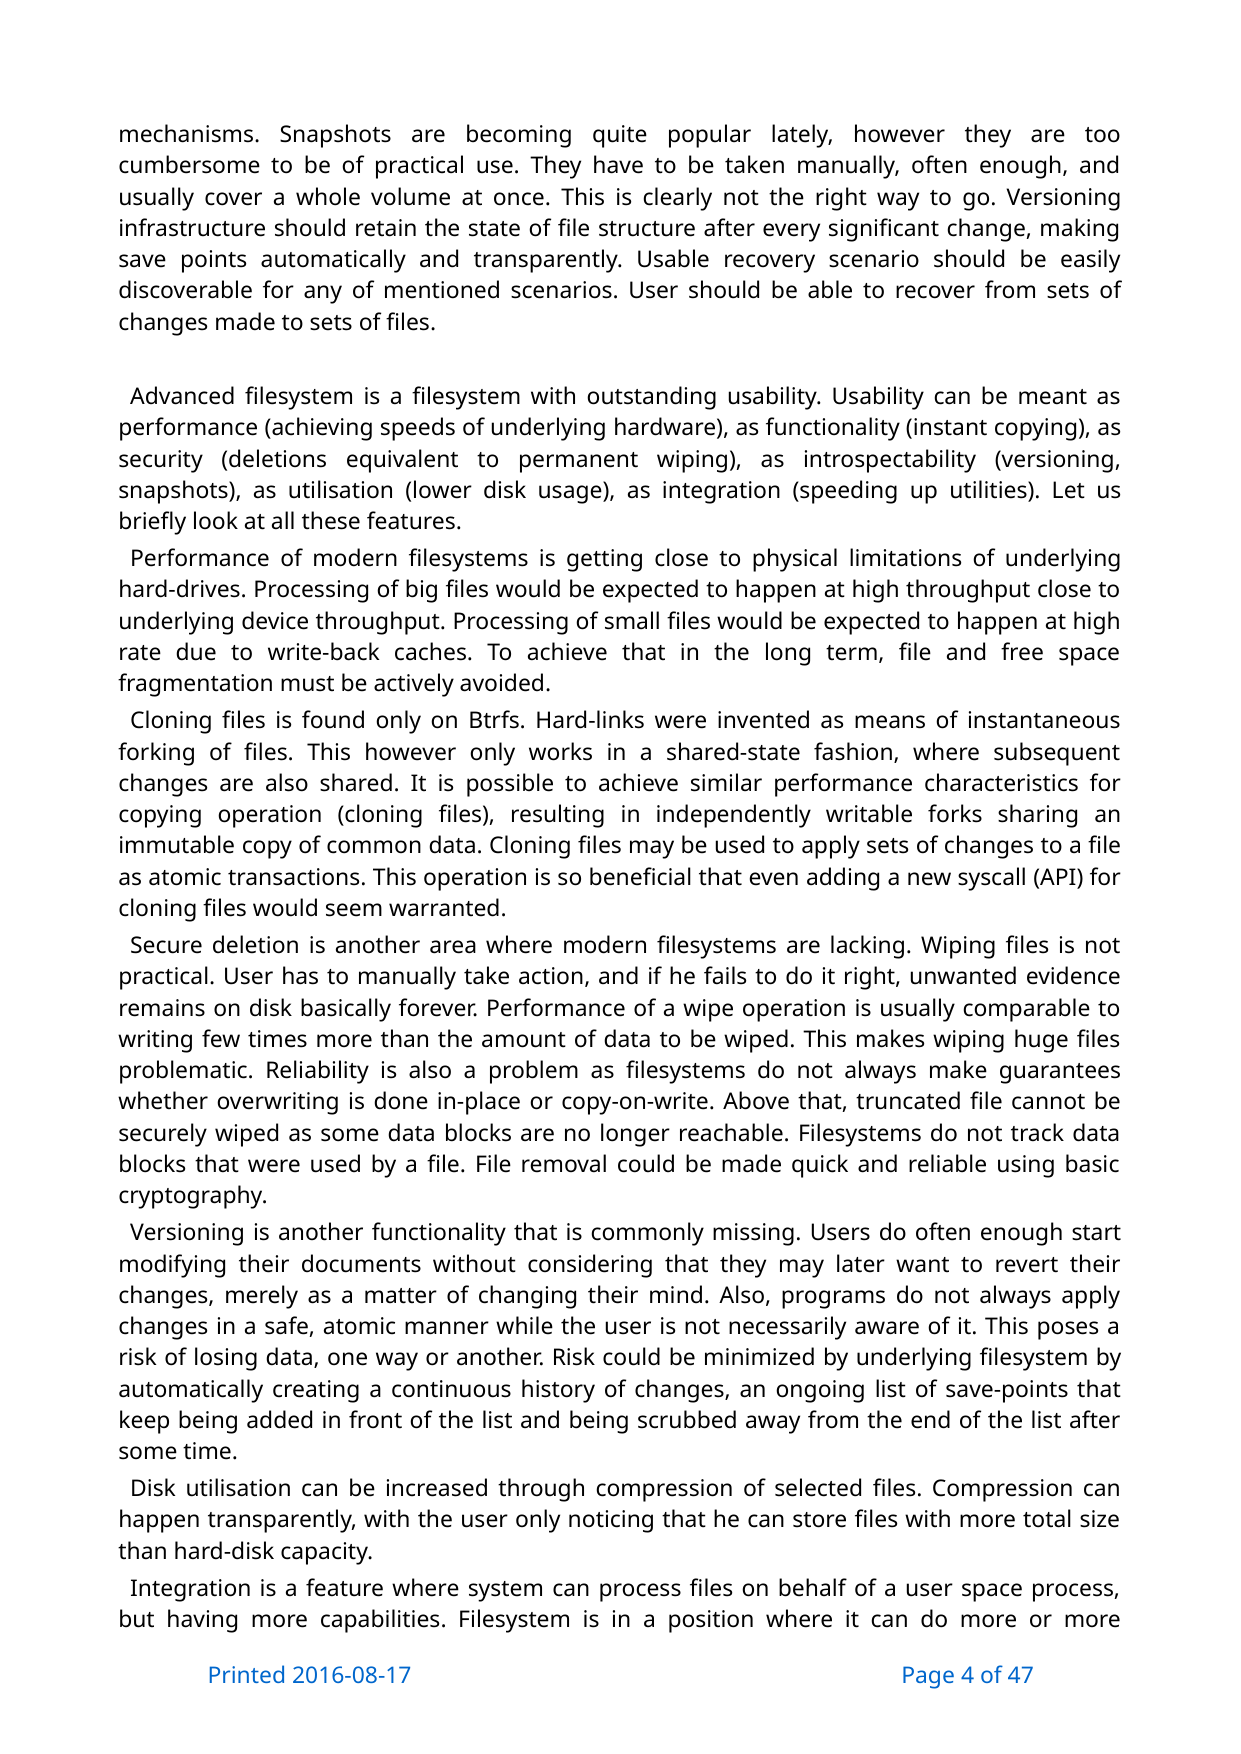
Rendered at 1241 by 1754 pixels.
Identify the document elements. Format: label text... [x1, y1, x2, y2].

text Integration is a feature where system can process files on behalf of a user space process, but having more capabilities. Filesystem is in a position where it can do more or more [118, 1572, 1122, 1634]
text Secure deletion is another area where modern filesystems are lacking. Wiping files is not practical. User has to manually take action, and if he fails to do it right, unwanted evidence remains on disk basically forever. Performance of a wipe operation is usually comparable to writing few times more than the amount of data to be wiped. This makes wiping huge files problematic. Reliability is also a problem as filesystems do not always make guarantees whether overwriting is done in-place or copy-on-write. Above that, truncated file cannot be securely wiped as some data blocks are no longer reachable. Filesystems do not track data blocks that were used by a file. File removal could be made quick and reliable using basic cryptography. [118, 929, 1122, 1210]
text Performance of modern filesystems is getting close to physical limitations of underlying hard-drives. Processing of big files would be expected to happen at high throughput close to underlying device throughput. Processing of small files would be expected to happen at high rate due to write-back caches. To achieve that in the long term, file and free space fragmentation must be actively avoided. [118, 542, 1122, 698]
text Disk utilisation can be increased through compression of selected files. Compression can happen transparently, with the user only noticing that he can store files with more total size than hard-disk capacity. [118, 1472, 1122, 1566]
text Advanced filesystem is a filesystem with outstanding usability. Usability can be meant as performance (achieving speeds of underlying hardware), as functionality (instant copying), as security (deletions equivalent to permanent wiping), as introspectability (versioning, snapshots), as utilisation (lower disk usage), as integration (speeding up utilities). Let us briefly look at all these features. [118, 380, 1122, 536]
text mechanisms. Snapshots are becoming quite popular lately, however they are too cumbersome to be of practical use. They have to be taken manually, often enough, and usually cover a whole volume at once. This is clearly not the right way to go. Versioning infrastructure should retain the state of file structure after every significant change, making save points automatically and transparently. Usable recovery scenario should be easily discoverable for any of mentioned scenarios. User should be able to recover from sets of changes made to sets of files. [118, 118, 1122, 337]
text Cloning files is found only on Btrfs. Hard-links were invented as means of instantaneous forking of files. This however only works in a shared-state fashion, where subsequent changes are also shared. It is possible to achieve similar performance characteristics for copying operation (cloning files), resulting in independently writable forks sharing an immutable copy of common data. Cloning files may be used to apply sets of changes to a file as atomic transactions. This operation is so beneficial that even adding a new syscall (API) for cloning files would seem warranted. [118, 704, 1122, 923]
text Versioning is another functionality that is commonly missing. Users do often enough start modifying their documents without considering that they may later want to revert their changes, merely as a matter of changing their mind. Also, programs do not always apply changes in a safe, atomic manner while the user is not necessarily aware of it. This poses a risk of losing data, one way or another. Risk could be minimized by underlying filesystem by automatically creating a continuous history of changes, an ongoing list of save-points that keep being added in front of the list and being scrubbed away from the end of the list after some time. [118, 1216, 1122, 1466]
